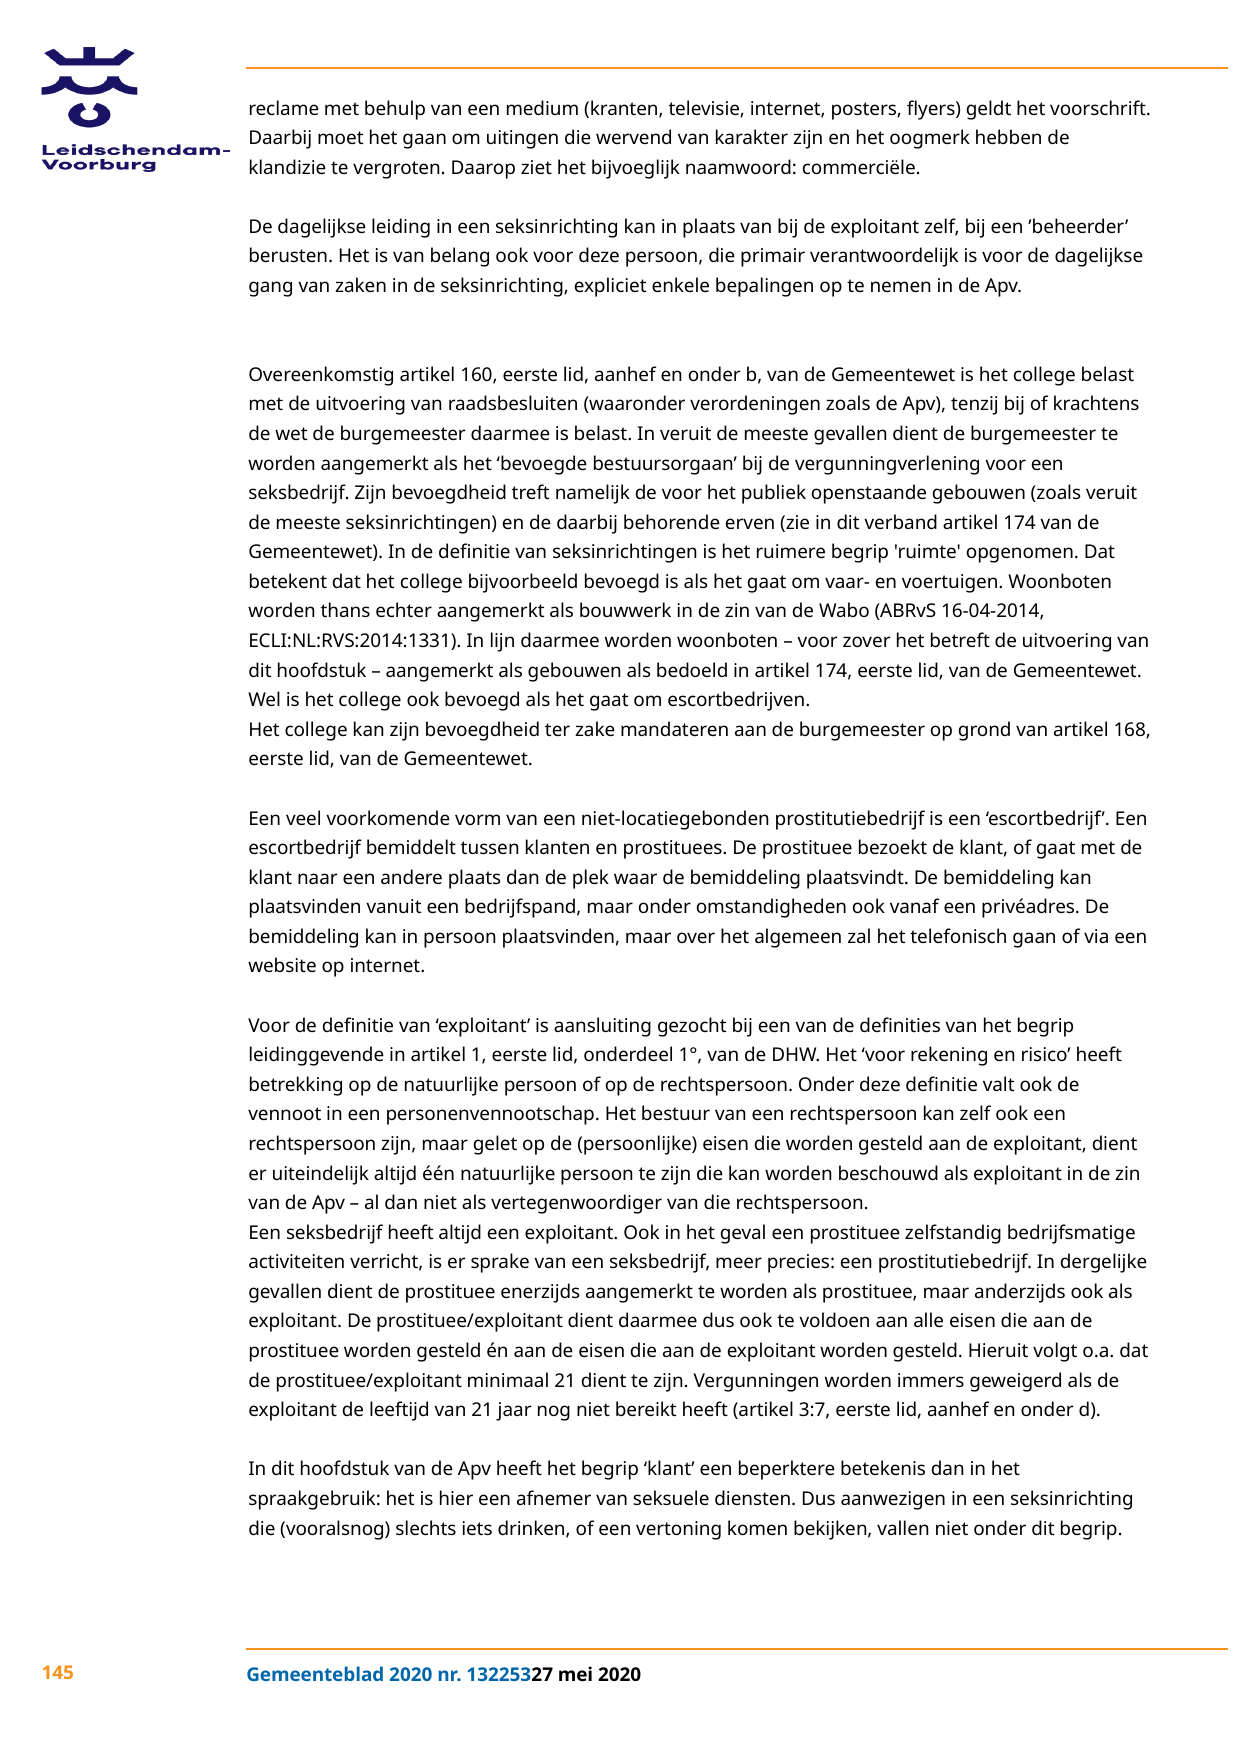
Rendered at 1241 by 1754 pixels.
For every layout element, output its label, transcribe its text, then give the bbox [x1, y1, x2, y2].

text Overeenkomstig artikel 160, eerste lid, aanhef en onder b, van de Gemeentewet is het college belast met de uitvoering van raadsbesluiten (waaronder verordeningen zoals de Apv), tenzij bij of krachtens de wet de burgemeester daarmee is belast. In veruit de meeste gevallen dient de burgemeester te worden aangemerkt als het ‘bevoegde bestuursorgaan’ bij de vergunningverlening voor een seksbedrijf. Zijn bevoegdheid treft namelijk de voor het publiek openstaande gebouwen (zoals veruit de meeste seksinrichtingen) en de daarbij behorende erven (zie in dit verband artikel 174 van de Gemeentewet). In de definitie van seksinrichtingen is het ruimere begrip 'ruimte' opgenomen. Dat betekent dat het college bijvoorbeeld bevoegd is als het gaat om vaar- en voertuigen. Woonboten worden thans echter aangemerkt als bouwwerk in de zin van de Wabo (ABRvS 16-04-2014, ECLI:NL:RVS:2014:1331). In lijn daarmee worden woonboten – voor zover het betreft de uitvoering van dit hoofdstuk – aangemerkt als gebouwen als bedoeld in artikel 174, eerste lid, van de Gemeentewet. Wel is het college ook bevoegd als het gaat om escortbedrijven. [248, 361, 1152, 712]
text De dagelijkse leiding in een seksinrichting kan in plaats van bij de exploitant zelf, bij een ’beheerder’ berusten. Het is van belang ook voor deze persoon, die primair verantwoordelijk is voor de dagelijkse gang van zaken in de seksinrichting, expliciet enkele bepalingen op te nemen in de Apv. [248, 213, 1152, 298]
text Het college kan zijn bevoegdheid ter zake mandateren aan de burgemeester op grond van artikel 168, eerste lid, van de Gemeentewet. [248, 716, 1152, 771]
text In dit hoofdstuk van de Apv heeft het begrip ‘klant’ een beperktere betekenis dan in het spraakgebruik: het is hier een afnemer van seksuele diensten. Dus aanwezigen in een seksinrichting die (vooralsnog) slechts iets drinken, of een vertoning komen bekijken, vallen niet onder dit begrip. [248, 1456, 1152, 1541]
text Een seksbedrijf heeft altijd een exploitant. Ook in het geval een prostituee zelfstandig bedrijfsmatige activiteiten verricht, is er sprake van een seksbedrijf, meer precies: een prostitutiebedrijf. In dergelijke gevallen dient de prostituee enerzijds aangemerkt te worden als prostituee, maar anderzijds ook als exploitant. De prostituee/exploitant dient daarmee dus ook te voldoen aan alle eisen die aan de prostituee worden gesteld én aan de eisen die aan de exploitant worden gesteld. Hieruit volgt o.a. dat de prostituee/exploitant minimaal 21 dient te zijn. Vergunningen worden immers geweigerd als de exploitant de leeftijd van 21 jaar nog niet bereikt heeft (artikel 3:7, eerste lid, aanhef en onder d). [248, 1219, 1152, 1422]
text Voor de definitie van ‘exploitant’ is aansluiting gezocht bij een van de definities van het begrip leidinggevende in artikel 1, eerste lid, onderdeel 1°, van de DHW. Het ‘voor rekening en risico’ heeft betrekking op de natuurlijke persoon of op de rechtspersoon. Onder deze definitie valt ook de vennoot in een personenvennootschap. Het bestuur van een rechtspersoon kan zelf ook een rechtspersoon zijn, maar gelet op de (persoonlijke) eisen die worden gesteld aan de exploitant, dient er uiteindelijk altijd één natuurlijke persoon te zijn die kan worden beschouwd als exploitant in de zin van de Apv – al dan niet als vertegenwoordiger van die rechtspersoon. [248, 1012, 1152, 1215]
text Een veel voorkomende vorm van een niet-locatiegebonden prostitutiebedrijf is een ‘escortbedrijf’. Een escortbedrijf bemiddelt tussen klanten en prostituees. De prostituee bezoekt de klant, of gaat met de klant naar een andere plaats dan de plek waar de bemiddeling plaatsvindt. De bemiddeling kan plaatsvinden vanuit een bedrijfspand, maar onder omstandigheden ook vanaf een privéadres. De bemiddeling kan in persoon plaatsvinden, maar over het algemeen zal het telefonisch gaan of via een website op internet. [248, 805, 1152, 978]
picture [41, 47, 231, 172]
text reclame met behulp van een medium (kranten, televisie, internet, posters, flyers) geldt het voorschrift. Daarbij moet het gaan om uitingen die wervend van karakter zijn en het oogmerk hebben de klandizie te vergroten. Daarop ziet het bijvoeglijk naamwoord: commerciële. [248, 95, 1152, 180]
